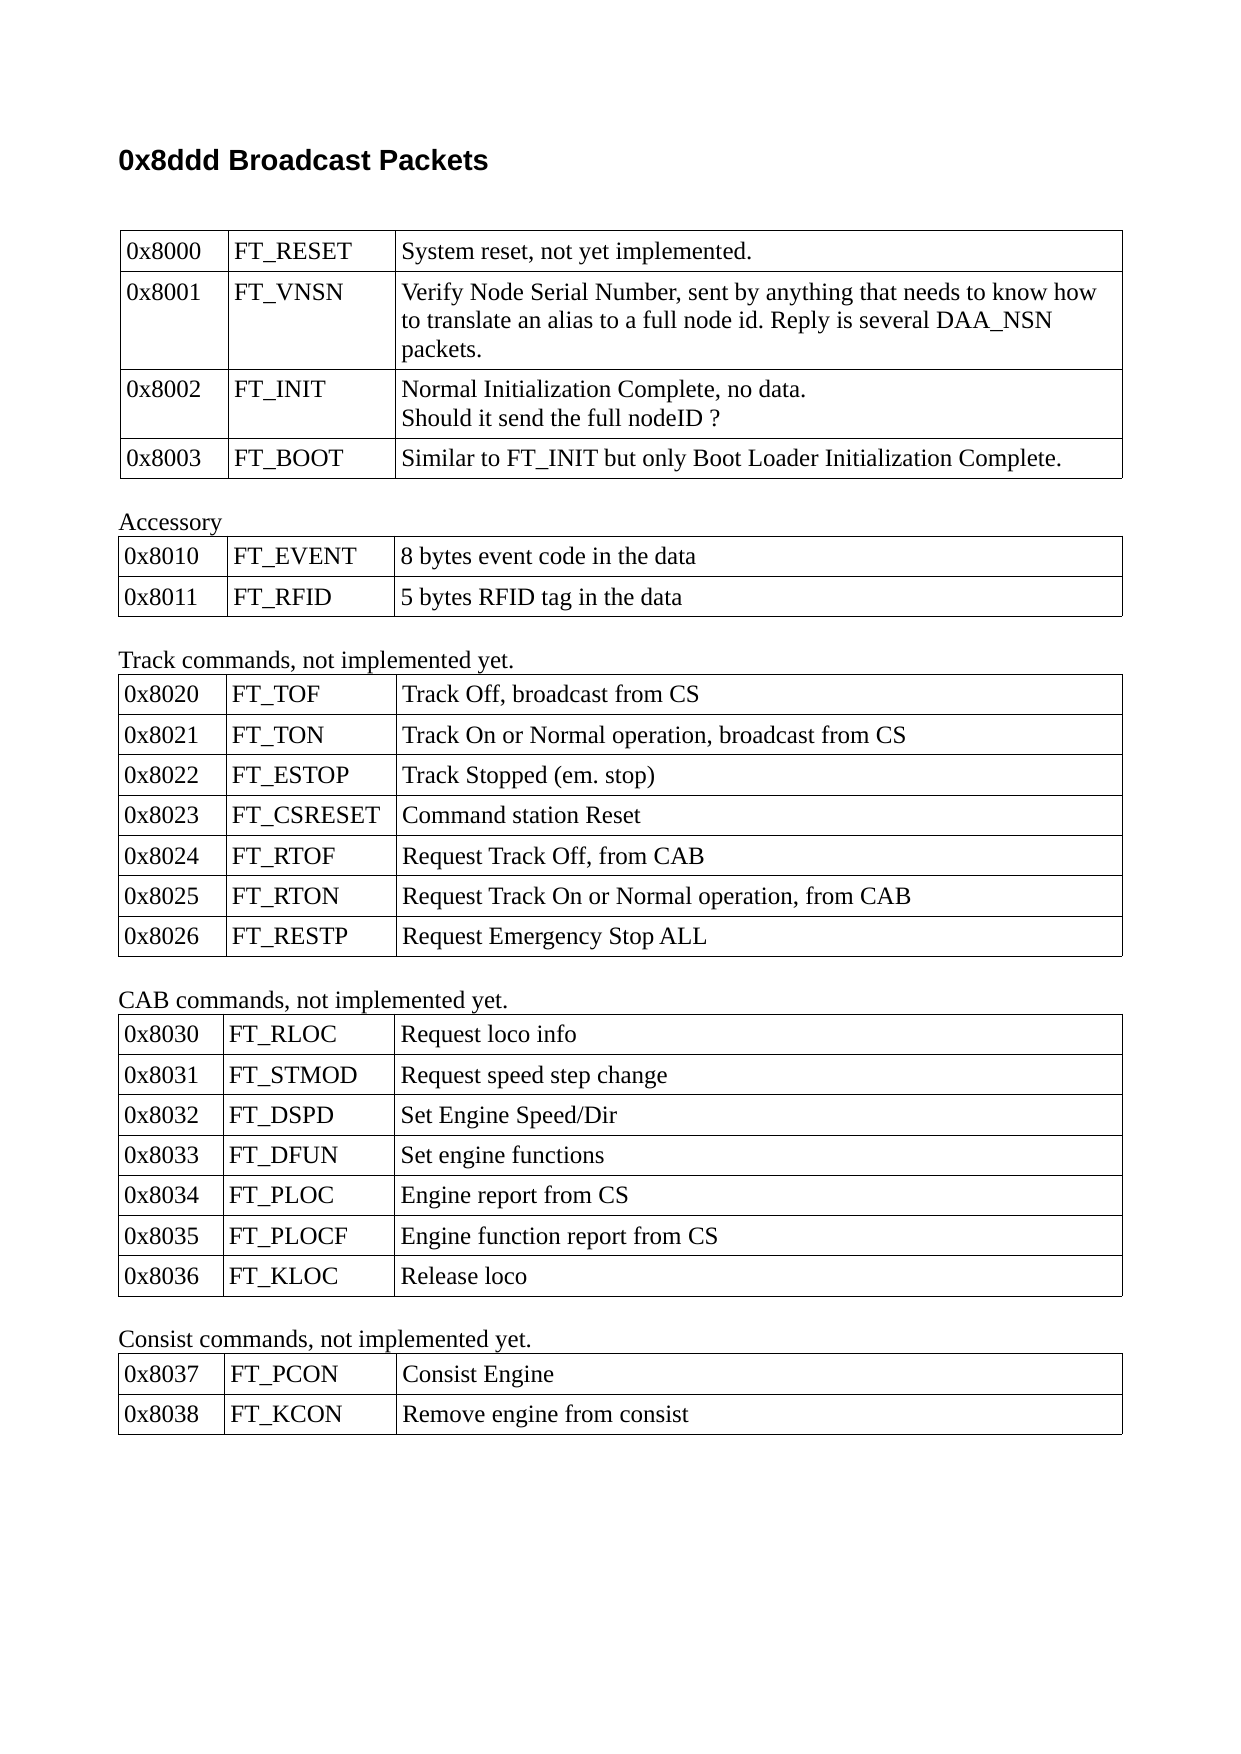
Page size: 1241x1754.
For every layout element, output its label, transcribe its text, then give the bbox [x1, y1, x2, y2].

table_cell FT_STMOD [224, 1055, 394, 1094]
table_cell 0x8024 [119, 836, 226, 875]
table_cell FT_DSPD [224, 1095, 394, 1134]
table_cell 0x8036 [119, 1256, 223, 1296]
table_header 0x8010 [119, 537, 227, 576]
table_cell FT_RESTP [227, 917, 396, 956]
table_cell 0x8002 [121, 370, 228, 438]
table_cell Request Track On or Normal operation, from CAB [397, 876, 1122, 916]
table_cell 0x8034 [119, 1176, 223, 1215]
table_cell 0x8021 [119, 715, 226, 754]
table_header Consist Engine [397, 1354, 1122, 1394]
table_cell Request speed step change [395, 1055, 1122, 1094]
table_cell Similar to FT_INIT but only Boot Loader Initialization Complete. [396, 439, 1122, 478]
table_cell FT_PLOC [224, 1176, 394, 1215]
table_cell 0x8032 [119, 1095, 223, 1134]
table_cell FT_RTON [227, 876, 396, 916]
table_cell Command station Reset [397, 796, 1122, 835]
table_cell FT_PLOCF [224, 1216, 394, 1255]
table_header 0x8030 [119, 1015, 223, 1054]
table_cell FT_KLOC [224, 1256, 394, 1296]
text Accessory [118, 507, 1122, 536]
table_cell FT_INIT [229, 370, 395, 438]
text Consist commands, not implemented yet. [118, 1324, 1122, 1353]
table_header 0x8000 [121, 231, 228, 271]
table_header FT_PCON [225, 1354, 396, 1394]
table_header FT_RESET [229, 231, 395, 271]
table_cell Normal Initialization Complete, no data. Should it send the full nodeID ? [396, 370, 1122, 438]
table_cell FT_KCON [225, 1395, 396, 1434]
table_cell Verify Node Serial Number, sent by anything that needs to know how to translate an alias to a full node id. Reply is several DAA_NSN packets. [396, 272, 1122, 368]
table_cell 0x8011 [119, 577, 227, 616]
table_header FT_EVENT [228, 537, 394, 576]
table_cell FT_ESTOP [227, 755, 396, 795]
table_cell 0x8022 [119, 755, 226, 795]
table_cell 0x8026 [119, 917, 226, 956]
table_cell Request Emergency Stop ALL [397, 917, 1122, 956]
table_cell Engine function report from CS [395, 1216, 1122, 1255]
table_cell 0x8025 [119, 876, 226, 916]
table_cell Release loco [395, 1256, 1122, 1296]
table_cell Remove engine from consist [397, 1395, 1122, 1434]
table_header 0x8037 [119, 1354, 224, 1394]
table_cell Request Track Off, from CAB [397, 836, 1122, 875]
table_cell FT_RTOF [227, 836, 396, 875]
table_cell FT_BOOT [229, 439, 395, 478]
subtitle 0x8ddd Broadcast Packets [118, 143, 1122, 177]
table_cell FT_VNSN [229, 272, 395, 368]
text CAB commands, not implemented yet. [118, 985, 1122, 1013]
text Track commands, not implemented yet. [118, 645, 1122, 674]
table_cell 0x8023 [119, 796, 226, 835]
table_cell FT_DFUN [224, 1136, 394, 1175]
table_cell 0x8033 [119, 1136, 223, 1175]
table_header FT_RLOC [224, 1015, 394, 1054]
table_header Track Off, broadcast from CS [397, 675, 1122, 714]
table_cell Set Engine Speed/Dir [395, 1095, 1122, 1134]
table_cell 0x8001 [121, 272, 228, 368]
table_cell Track On or Normal operation, broadcast from CS [397, 715, 1122, 754]
table_cell FT_CSRESET [227, 796, 396, 835]
table_cell 0x8003 [121, 439, 228, 478]
table_header System reset, not yet implemented. [396, 231, 1122, 271]
table_cell 0x8038 [119, 1395, 224, 1434]
table_cell 0x8031 [119, 1055, 223, 1094]
table_cell Set engine functions [395, 1136, 1122, 1175]
table_header Request loco info [395, 1015, 1122, 1054]
table_cell 0x8035 [119, 1216, 223, 1255]
table_header FT_TOF [227, 675, 396, 714]
table_cell FT_RFID [228, 577, 394, 616]
table_cell Track Stopped (em. stop) [397, 755, 1122, 795]
table_cell Engine report from CS [395, 1176, 1122, 1215]
table_cell 5 bytes RFID tag in the data [395, 577, 1122, 616]
table_cell FT_TON [227, 715, 396, 754]
table_header 8 bytes event code in the data [395, 537, 1122, 576]
table_header 0x8020 [119, 675, 226, 714]
